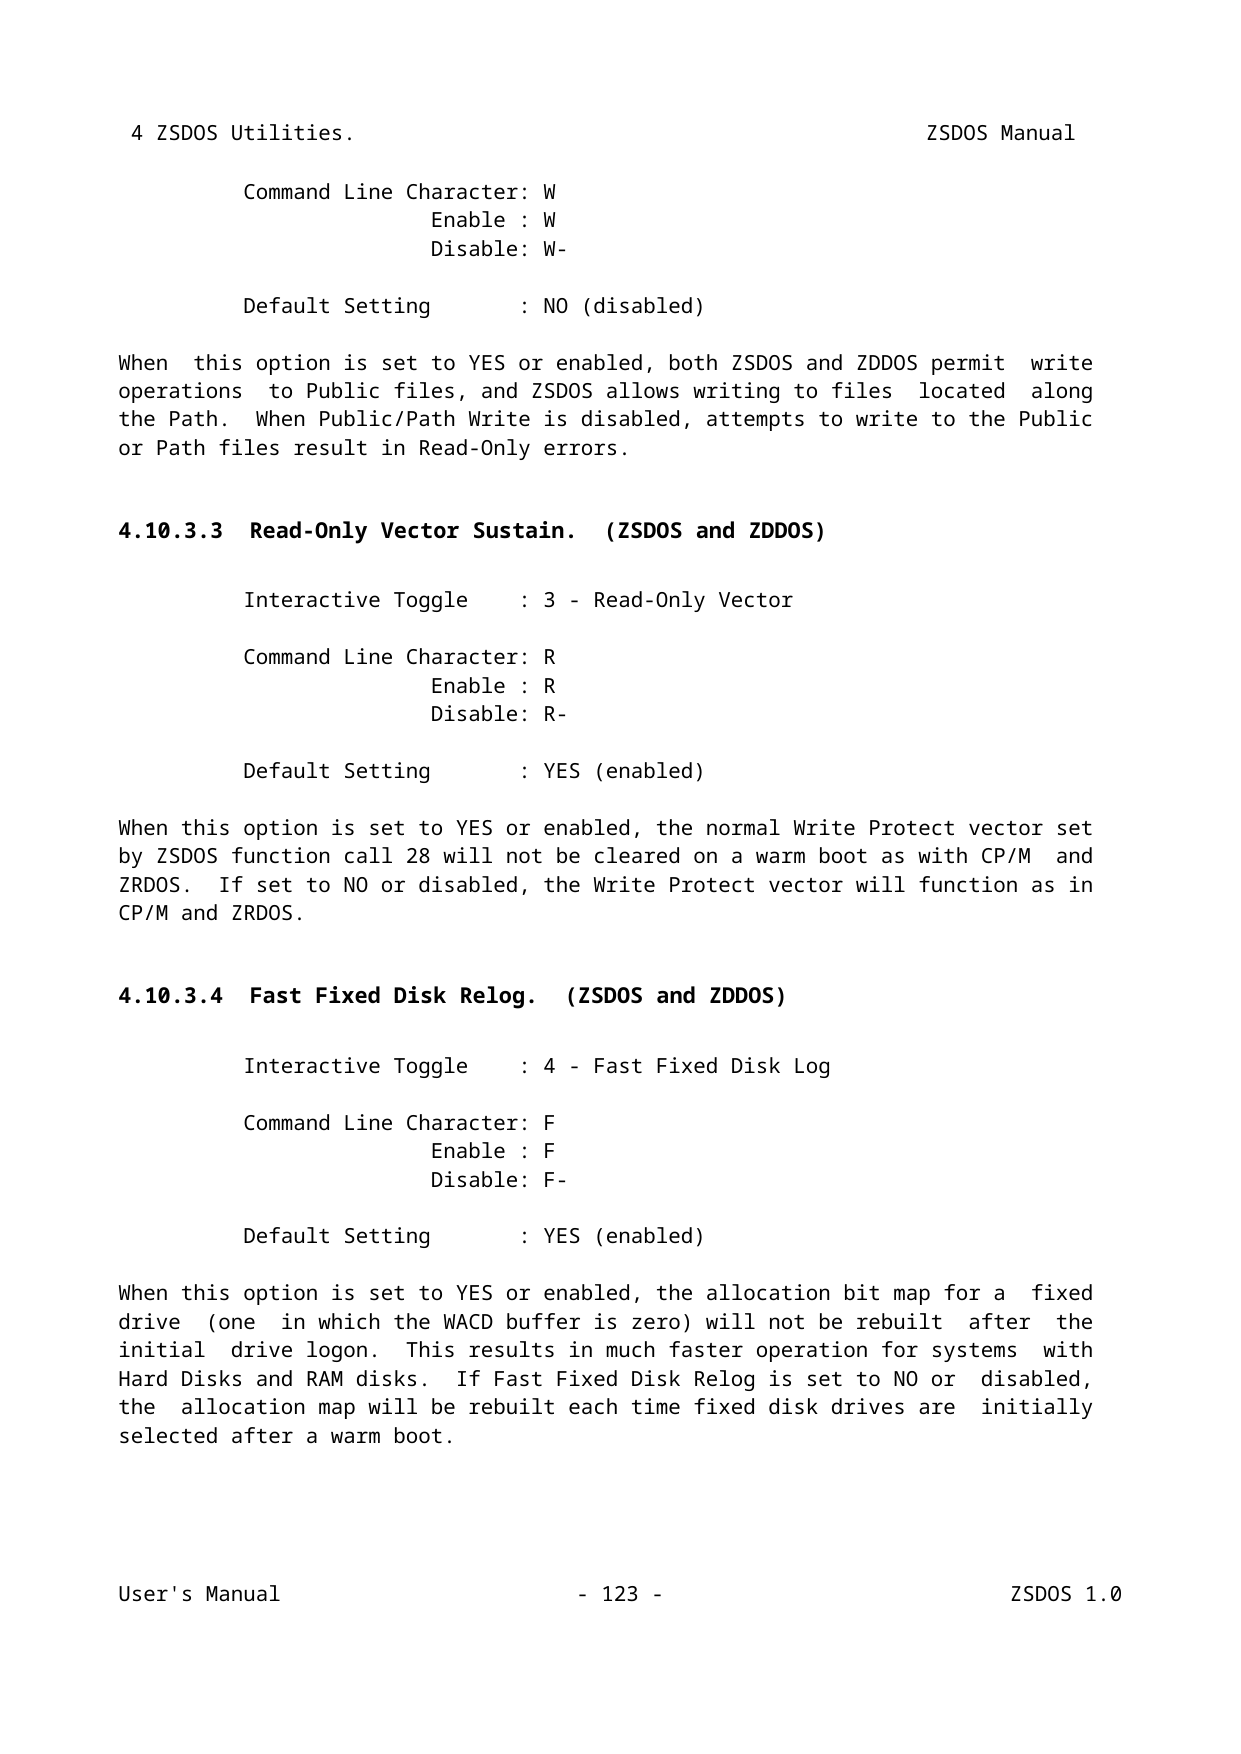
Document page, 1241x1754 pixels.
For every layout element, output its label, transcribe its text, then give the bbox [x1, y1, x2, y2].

text Interactive Toggle : 4 - Fast Fixed Disk Log [118, 1051, 1122, 1079]
text Disable: R- [118, 699, 1122, 728]
text Disable: W- [118, 234, 1122, 262]
subtitle 4.10.3.3 Read-Only Vector Sustain. (ZSDOS and ZDDOS) [118, 515, 1122, 545]
text Enable : F [118, 1136, 1122, 1165]
text Default Setting : YES (enabled) [118, 756, 1122, 785]
text Enable : W [118, 206, 1122, 234]
text Default Setting : YES (enabled) [118, 1222, 1122, 1250]
text Enable : R [118, 671, 1122, 699]
text When this option is set to YES or enabled, the normal Write Protect vector set [118, 813, 1122, 842]
subtitle 4.10.3.4 Fast Fixed Disk Relog. (ZSDOS and ZDDOS) [118, 980, 1122, 1010]
text ZRDOS. If set to NO or disabled, the Write Protect vector will function as in [118, 870, 1122, 898]
text Command Line Character: F [118, 1108, 1122, 1136]
text Command Line Character: R [118, 642, 1122, 671]
text CP/M and ZRDOS. [118, 898, 1122, 927]
text operations to Public files, and ZSDOS allows writing to files located along [118, 376, 1122, 404]
text or Path files result in Read-Only errors. [118, 433, 1122, 461]
text Disable: F- [118, 1165, 1122, 1193]
text selected after a warm boot. [118, 1421, 1122, 1449]
text When this option is set to YES or enabled, the allocation bit map for a fixed [118, 1278, 1122, 1307]
text When this option is set to YES or enabled, both ZSDOS and ZDDOS permit write [118, 348, 1122, 376]
text Default Setting : NO (disabled) [118, 291, 1122, 319]
text by ZSDOS function call 28 will not be cleared on a warm boot as with CP/M and [118, 842, 1122, 870]
text drive (one in which the WACD buffer is zero) will not be rebuilt after the [118, 1307, 1122, 1335]
text the allocation map will be rebuilt each time fixed disk drives are initially [118, 1392, 1122, 1421]
text Command Line Character: W [118, 177, 1122, 206]
text the Path. When Public/Path Write is disabled, attempts to write to the Public [118, 404, 1122, 433]
text Interactive Toggle : 3 - Read-Only Vector [118, 586, 1122, 614]
text initial drive logon. This results in much faster operation for systems with [118, 1335, 1122, 1364]
text Hard Disks and RAM disks. If Fast Fixed Disk Relog is set to NO or disabled, [118, 1364, 1122, 1392]
